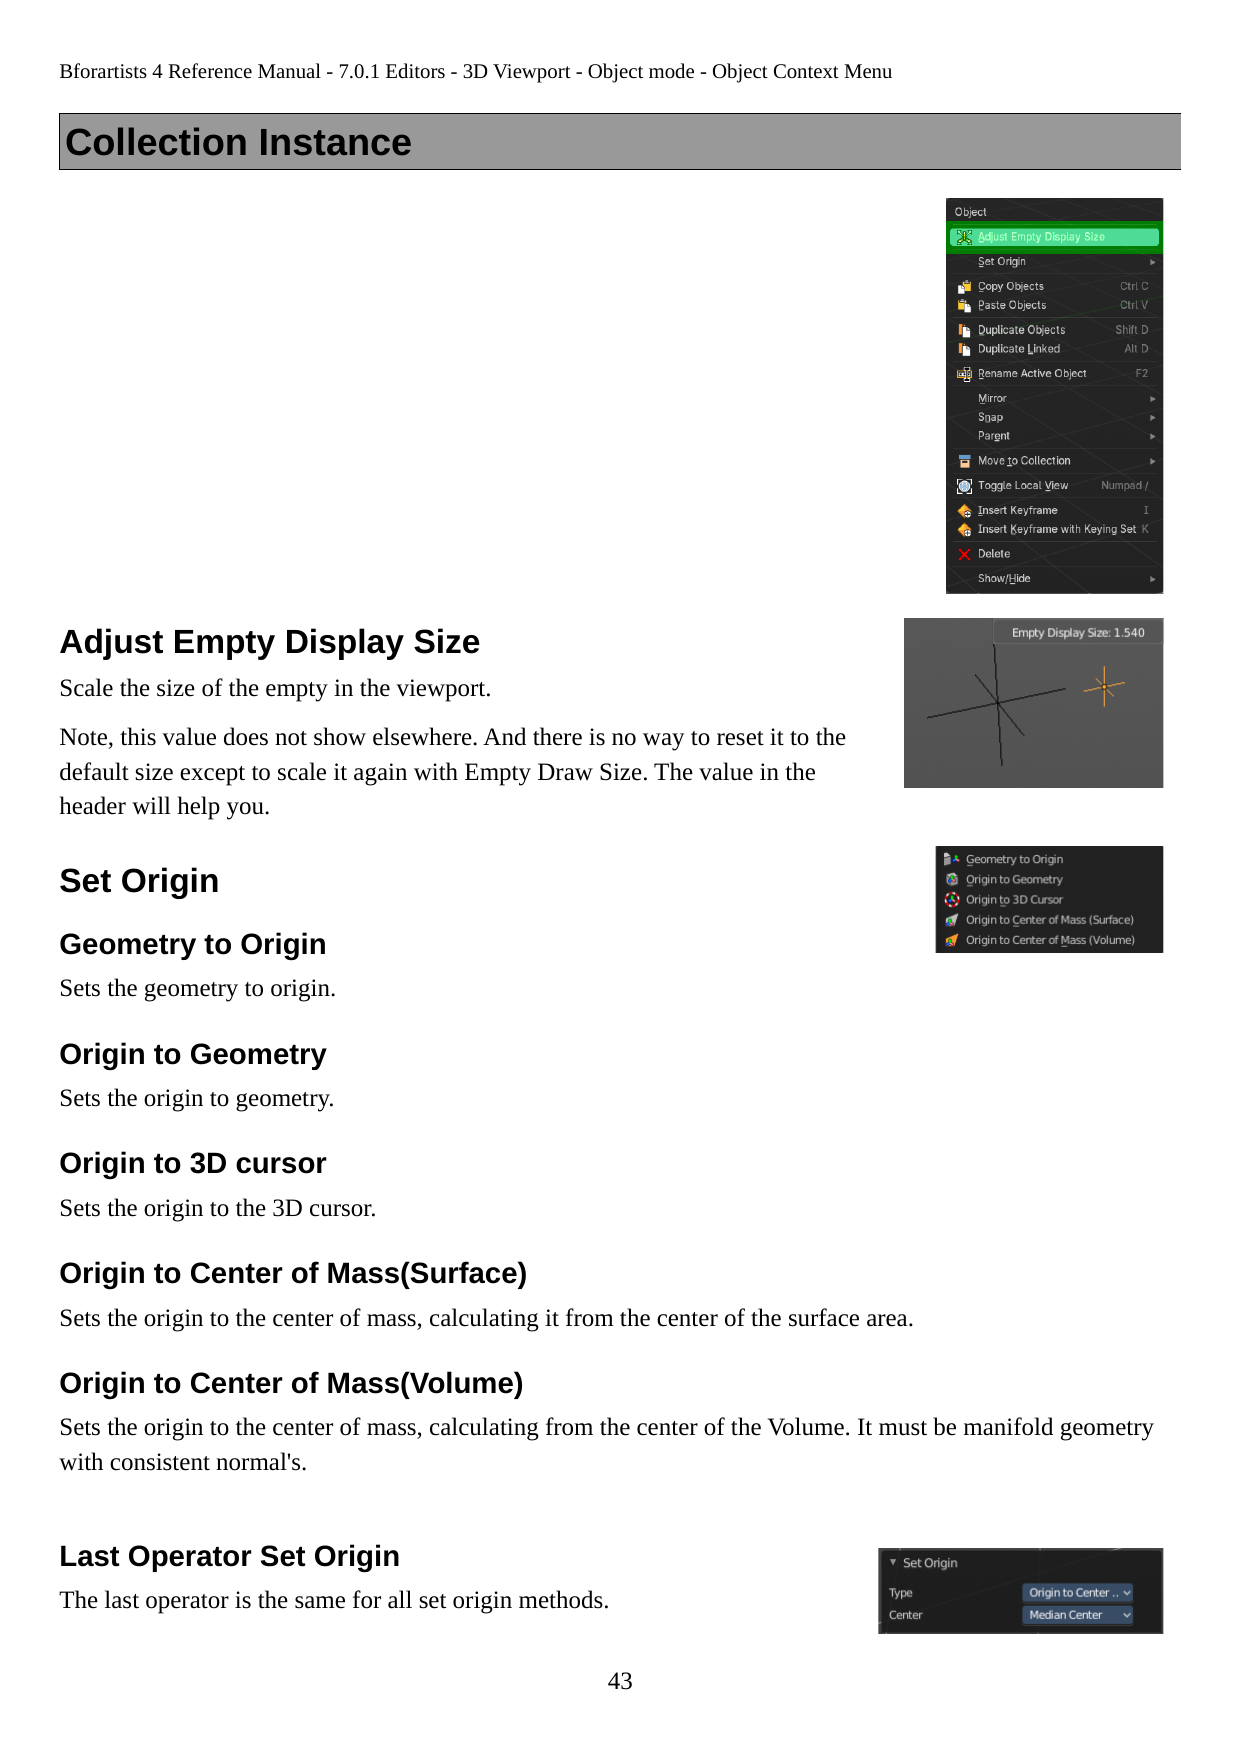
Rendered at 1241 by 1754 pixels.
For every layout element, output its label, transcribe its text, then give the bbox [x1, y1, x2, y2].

text Scale the size of the empty in the viewport. [59, 673, 904, 702]
subtitle Origin to Center of Mass(Volume) [59, 1366, 1181, 1400]
table_header Collection Instance [60, 114, 1181, 169]
text Sets the origin to the center of mass, calculating from the center of the Volume. It must be manifold geometry with consistent normal's. [59, 1412, 1181, 1476]
picture [946, 198, 1164, 594]
text The last operator is the same for all set origin methods. [59, 1586, 878, 1614]
subtitle Adjust Empty Display Size [59, 622, 904, 661]
subtitle Origin to Geometry [59, 1037, 1181, 1070]
text Sets the origin to geometry. [59, 1083, 1181, 1112]
text Sets the origin to the 3D cursor. [59, 1193, 1181, 1221]
text Note, this value does not show elsewhere. And there is no way to reset it to the default size except to scale it again with Empty Draw Size. The value in the header will help you. [59, 722, 1181, 820]
picture [935, 846, 1164, 953]
picture [904, 618, 1164, 788]
subtitle Origin to Center of Mass(Surface) [59, 1256, 1181, 1290]
subtitle Last Operator Set Origin [59, 1539, 1181, 1573]
text Sets the origin to the center of mass, calculating it from the center of the surface area. [59, 1303, 1181, 1331]
subtitle Geometry to Origin [59, 927, 1181, 960]
picture [878, 1548, 1164, 1634]
subtitle [1164, 861, 1181, 899]
subtitle Origin to 3D cursor [59, 1146, 1181, 1180]
text Sets the geometry to origin. [59, 973, 1181, 1002]
subtitle [1164, 622, 1181, 661]
subtitle Set Origin [59, 861, 935, 899]
